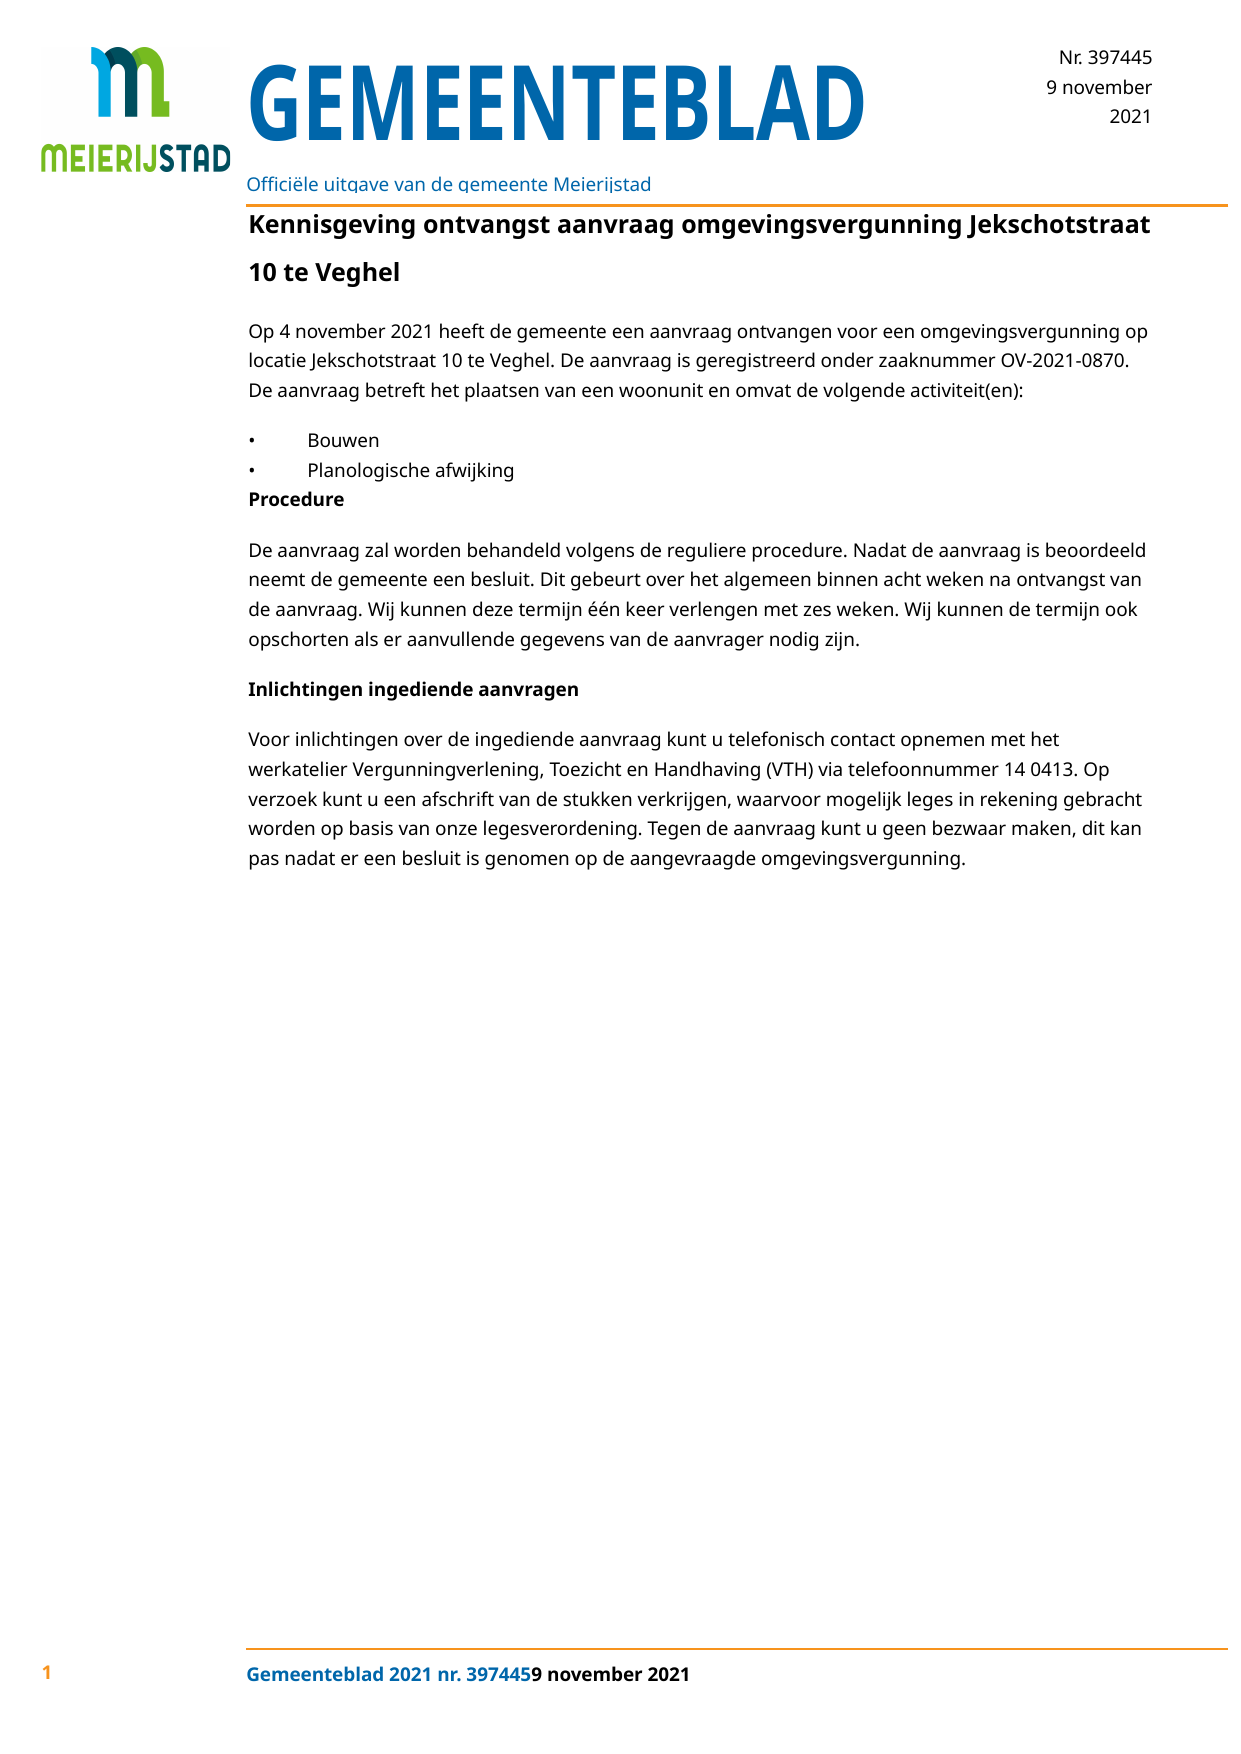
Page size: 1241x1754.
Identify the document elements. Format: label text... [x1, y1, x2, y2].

text Procedure [248, 487, 1152, 512]
list Bouwen [248, 427, 1152, 453]
list Planologische afwijking [248, 457, 1152, 483]
text Op 4 november 2021 heeft de gemeente een aanvraag ontvangen voor een omgevingsvergunning op locatie Jekschotstraat 10 te Veghel. De aanvraag is geregistreerd onder zaaknummer OV-2021-0870. De aanvraag betreft het plaatsen van een woonunit en omvat de volgende activiteit(en): [248, 318, 1152, 403]
text De aanvraag zal worden behandeld volgens de reguliere procedure. Nadat de aanvraag is beoordeeld neemt de gemeente een besluit. Dit gebeurt over het algemeen binnen acht weken na ontvangst van de aanvraag. Wij kunnen deze termijn één keer verlengen met zes weken. Wij kunnen de termijn ook opschorten als er aanvullende gegevens van de aanvrager nodig zijn. [248, 537, 1152, 652]
text Voor inlichtingen over de ingediende aanvraag kunt u telefonisch contact opnemen met het werkatelier Vergunningverlening, Toezicht en Handhaving (VTH) via telefoonnummer 14 0413. Op verzoek kunt u een afschrift van de stukken verkrijgen, waarvoor mogelijk leges in rekening gebracht worden op basis van onze legesverordening. Tegen de aanvraag kunt u geen bezwaar maken, dit kan pas nadat er een besluit is genomen op de aangevraagde omgevingsvergunning. [248, 727, 1152, 871]
text Kennisgeving ontvangst aanvraag omgevingsvergunning Jekschotstraat 10 te Veghel [248, 207, 1152, 288]
picture [41, 47, 231, 172]
text Inlichtingen ingediende aanvragen [248, 676, 1152, 702]
